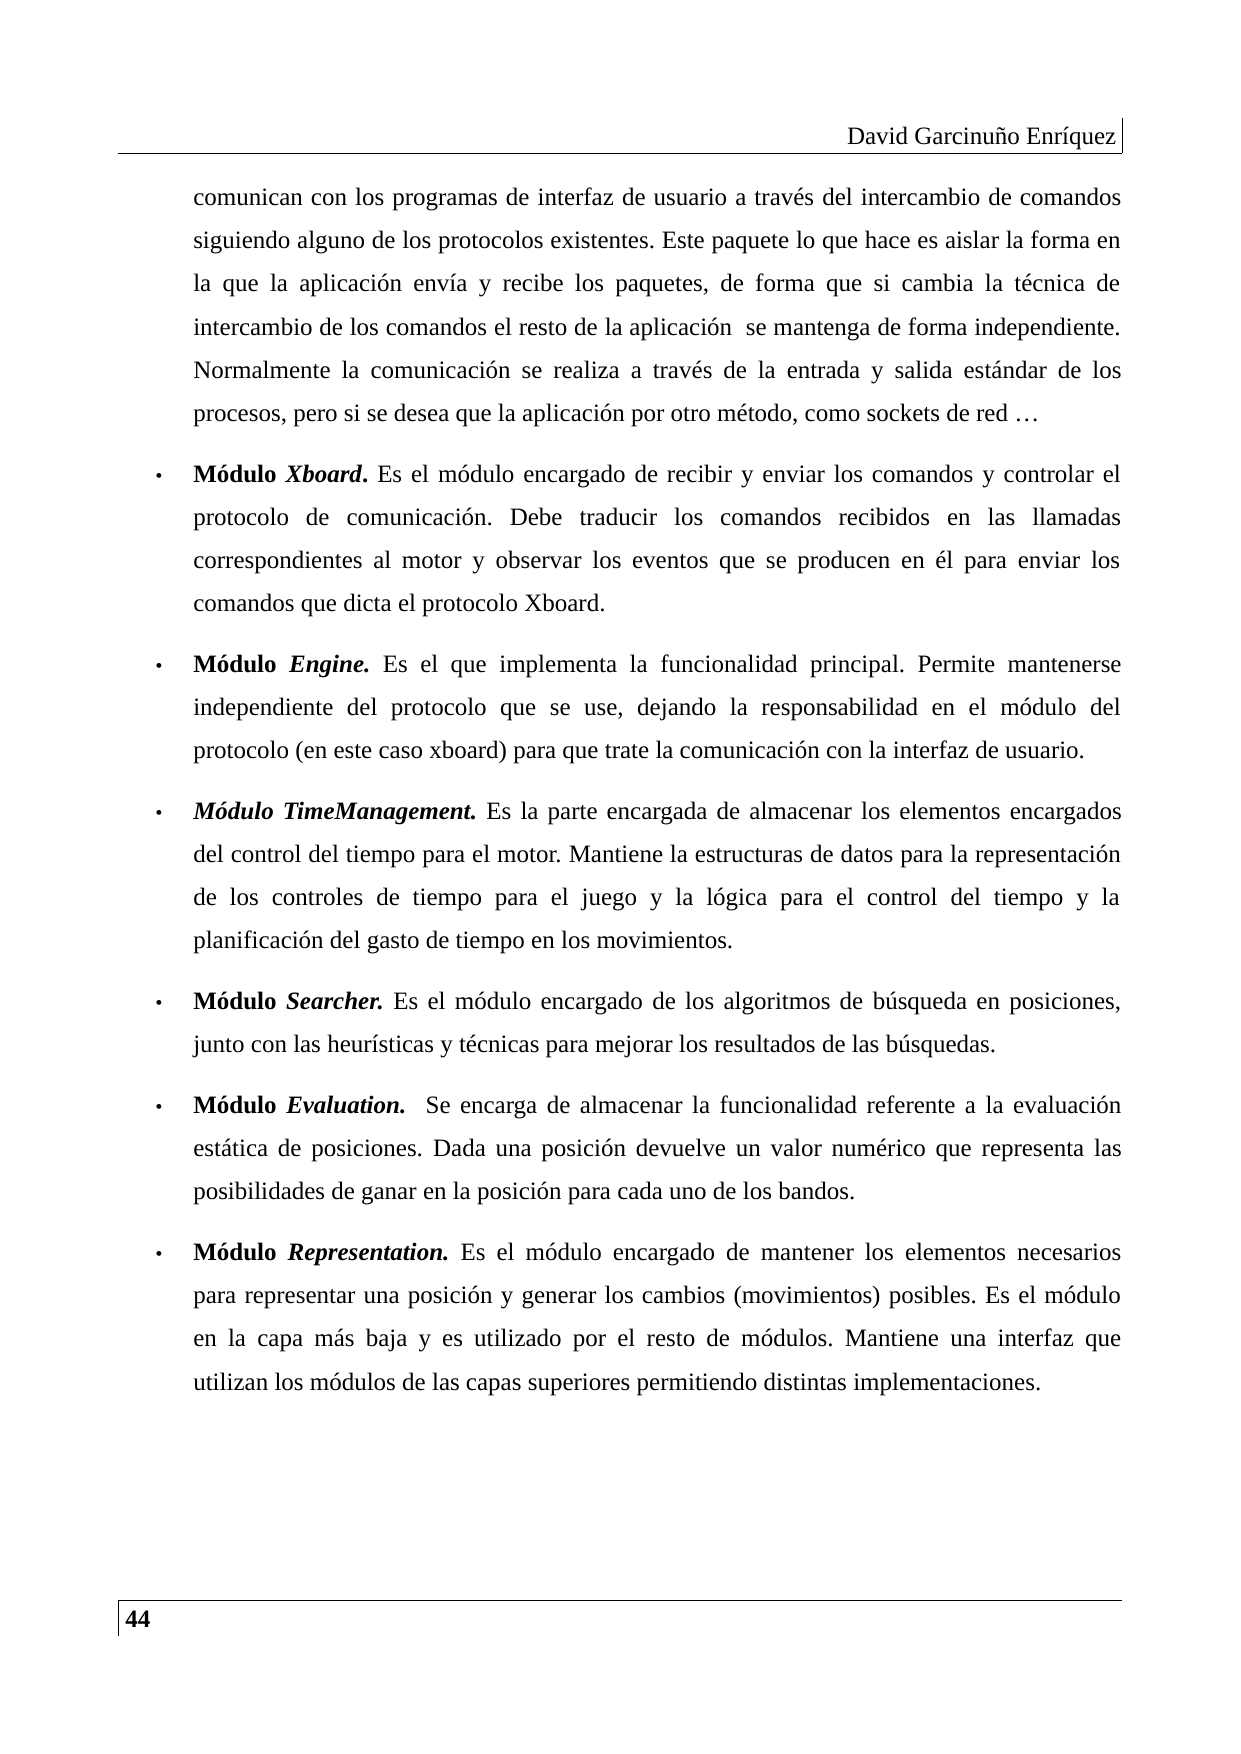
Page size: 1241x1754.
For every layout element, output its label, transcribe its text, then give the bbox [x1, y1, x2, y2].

list comunican con los programas de interfaz de usuario a través del intercambio de comandos siguiendo alguno de los protocolos existentes. Este paquete lo que hace es aislar la forma en la que la aplicación envía y recibe los paquetes, de forma que si cambia la técnica de intercambio de los comandos el resto de la aplicación se mantenga de forma independiente. Normalmente la comunicación se realiza a través de la entrada y salida estándar de los procesos, pero si se desea que la aplicación por otro método, como sockets de red … [156, 182, 1122, 427]
list Módulo TimeManagement. Es la parte encargada de almacenar los elementos encargados del control del tiempo para el motor. Mantiene la estructuras de datos para la representación de los controles de tiempo para el juego y la lógica para el control del tiempo y la planificación del gasto de tiempo en los movimientos. [156, 796, 1122, 954]
list Módulo Representation. Es el módulo encargado de mantener los elementos necesarios para representar una posición y generar los cambios (movimientos) posibles. Es el módulo en la capa más baja y es utilizado por el resto de módulos. Mantiene una interfaz que utilizan los módulos de las capas superiores permitiendo distintas implementaciones. [156, 1237, 1122, 1395]
list Módulo Xboard. Es el módulo encargado de recibir y enviar los comandos y controlar el protocolo de comunicación. Debe traducir los comandos recibidos en las llamadas correspondientes al motor y observar los eventos que se producen en él para enviar los comandos que dicta el protocolo Xboard. [156, 459, 1122, 617]
list Módulo Evaluation. Se encarga de almacenar la funcionalidad referente a la evaluación estática de posiciones. Dada una posición devuelve un valor numérico que representa las posibilidades de ganar en la posición para cada uno de los bandos. [156, 1090, 1122, 1205]
list Módulo Searcher. Es el módulo encargado de los algoritmos de búsqueda en posiciones, junto con las heurísticas y técnicas para mejorar los resultados de las búsquedas. [156, 986, 1122, 1058]
list Módulo Engine. Es el que implementa la funcionalidad principal. Permite mantenerse independiente del protocolo que se use, dejando la responsabilidad en el módulo del protocolo (en este caso xboard) para que trate la comunicación con la interfaz de usuario. [156, 649, 1122, 764]
